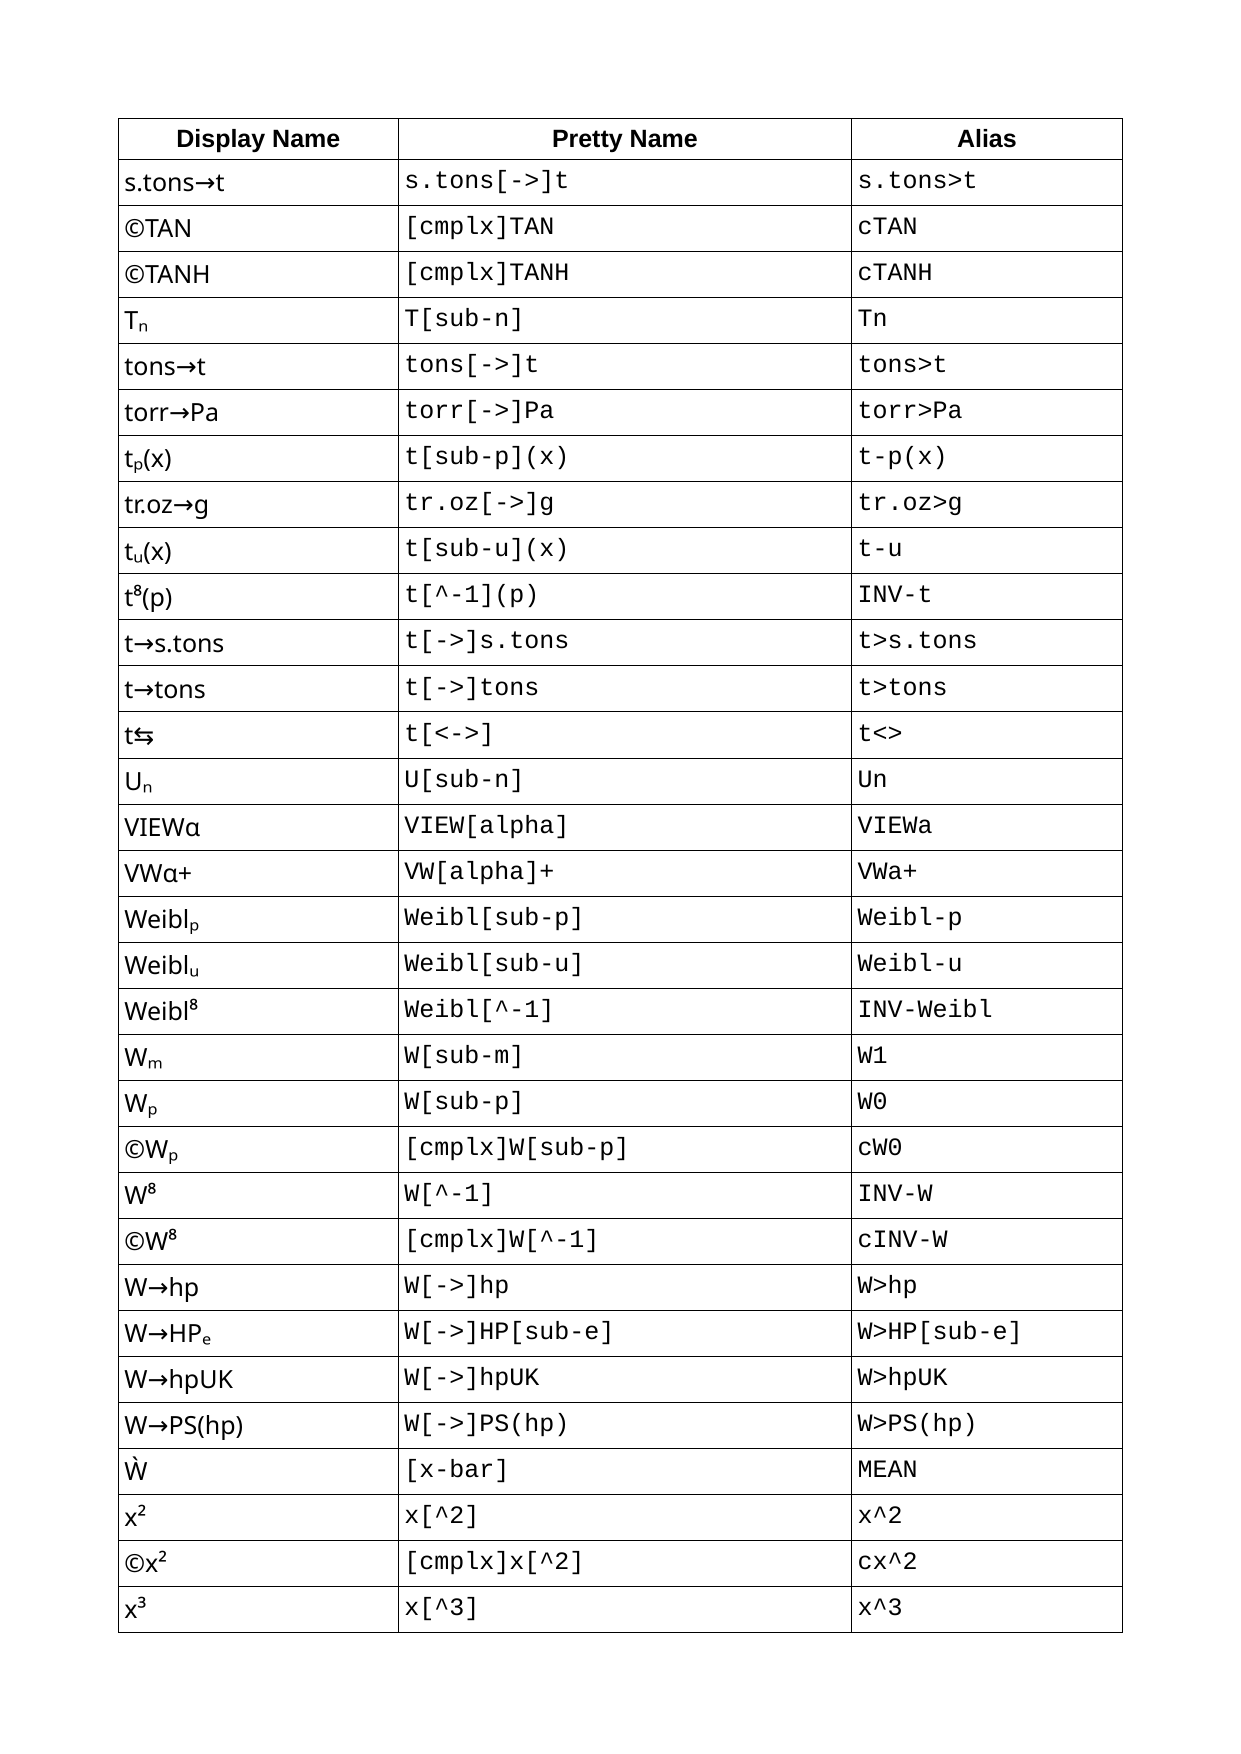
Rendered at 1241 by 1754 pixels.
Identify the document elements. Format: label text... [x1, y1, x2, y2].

table_cell W>PS(hp) [852, 1403, 1122, 1448]
table_cell INV-W [852, 1173, 1122, 1218]
table_cell tₚ(x) [119, 436, 398, 481]
table_cell [cmplx]TANH [399, 252, 851, 297]
table_cell t-p(x) [852, 436, 1122, 481]
table_cell cW0 [852, 1127, 1122, 1172]
table_cell W1 [852, 1035, 1122, 1080]
table_cell W[->]hp [399, 1265, 851, 1310]
table_cell U[sub-n] [399, 759, 851, 803]
table_cell t[sub-u](x) [399, 528, 851, 573]
table_cell x^3 [852, 1587, 1122, 1632]
table_cell cTAN [852, 206, 1122, 251]
table_cell ©W⁸ [119, 1219, 398, 1264]
table_cell x^2 [852, 1495, 1122, 1540]
table_cell t[->]tons [399, 666, 851, 711]
table_cell MEAN [852, 1449, 1122, 1494]
table_cell VIEWa [852, 805, 1122, 849]
table_cell x[^3] [399, 1587, 851, 1632]
table_cell W[->]hpUK [399, 1357, 851, 1402]
table_cell W[->]PS(hp) [399, 1403, 851, 1448]
table_cell INV-Weibl [852, 989, 1122, 1034]
table_cell s.tons>t [852, 160, 1122, 205]
table_cell W>HP[sub-e] [852, 1311, 1122, 1356]
table_header Display Name [119, 119, 398, 159]
table_cell cINV-W [852, 1219, 1122, 1264]
table_cell Tn [852, 298, 1122, 343]
table_cell torr[->]Pa [399, 390, 851, 435]
table_cell t[->]s.tons [399, 620, 851, 665]
table_cell tons[->]t [399, 344, 851, 389]
table_cell Tₙ [119, 298, 398, 343]
table_cell Weibl-p [852, 897, 1122, 942]
table_cell Weibl[^-1] [399, 989, 851, 1034]
table_header Alias [852, 119, 1122, 159]
table_cell Wₘ [119, 1035, 398, 1080]
table_cell W→HPₑ [119, 1311, 398, 1356]
table_cell ©x² [119, 1541, 398, 1586]
table_cell t>tons [852, 666, 1122, 711]
table_cell [cmplx]TAN [399, 206, 851, 251]
table_cell s.tons[->]t [399, 160, 851, 205]
table_cell W→hpUK [119, 1357, 398, 1402]
table_cell W⁸ [119, 1173, 398, 1218]
table_cell W>hp [852, 1265, 1122, 1310]
table_cell Weibl[sub-p] [399, 897, 851, 942]
table_cell t⁸(p) [119, 574, 398, 619]
table_cell t→s.tons [119, 620, 398, 665]
table_cell W[sub-m] [399, 1035, 851, 1080]
table_cell x[^2] [399, 1495, 851, 1540]
table_cell tons>t [852, 344, 1122, 389]
table_cell VWα+ [119, 851, 398, 896]
table_cell VIEW[alpha] [399, 805, 851, 849]
table_cell Un [852, 759, 1122, 803]
table_cell t[^-1](p) [399, 574, 851, 619]
table_header Pretty Name [399, 119, 851, 159]
table_cell ©TANH [119, 252, 398, 297]
table_cell ©Wₚ [119, 1127, 398, 1172]
table_cell Ẁ [119, 1449, 398, 1494]
table_cell t>s.tons [852, 620, 1122, 665]
table_cell tr.oz[->]g [399, 482, 851, 527]
table_cell Weibl⁸ [119, 989, 398, 1034]
table_cell Weibl[sub-u] [399, 943, 851, 988]
table_cell Uₙ [119, 759, 398, 803]
table_cell ©TAN [119, 206, 398, 251]
table_cell W[sub-p] [399, 1081, 851, 1126]
table_cell VW[alpha]+ [399, 851, 851, 896]
table_cell t[sub-p](x) [399, 436, 851, 481]
table_cell W→hp [119, 1265, 398, 1310]
table_cell t<> [852, 712, 1122, 757]
table_cell INV-t [852, 574, 1122, 619]
table_cell t⇆ [119, 712, 398, 757]
table_cell W[^-1] [399, 1173, 851, 1218]
table_cell W>hpUK [852, 1357, 1122, 1402]
table_cell s.tons→t [119, 160, 398, 205]
table_cell [cmplx]W[^-1] [399, 1219, 851, 1264]
table_cell W0 [852, 1081, 1122, 1126]
table_cell tr.oz>g [852, 482, 1122, 527]
table_cell tr.oz→g [119, 482, 398, 527]
table_cell [cmplx]x[^2] [399, 1541, 851, 1586]
table_cell tons→t [119, 344, 398, 389]
table_cell W→PS(hp) [119, 1403, 398, 1448]
table_cell t[<->] [399, 712, 851, 757]
table_cell W[->]HP[sub-e] [399, 1311, 851, 1356]
table_cell VWa+ [852, 851, 1122, 896]
table_cell x³ [119, 1587, 398, 1632]
table_cell cTANH [852, 252, 1122, 297]
table_cell Weiblᵤ [119, 943, 398, 988]
table_cell t→tons [119, 666, 398, 711]
table_cell torr→Pa [119, 390, 398, 435]
table_cell x² [119, 1495, 398, 1540]
table_cell t-u [852, 528, 1122, 573]
table_cell [x-bar] [399, 1449, 851, 1494]
table_cell cx^2 [852, 1541, 1122, 1586]
table_cell VIEWα [119, 805, 398, 849]
table_cell torr>Pa [852, 390, 1122, 435]
table_cell T[sub-n] [399, 298, 851, 343]
table_cell Weiblₚ [119, 897, 398, 942]
table_cell tᵤ(x) [119, 528, 398, 573]
table_cell [cmplx]W[sub-p] [399, 1127, 851, 1172]
table_cell Weibl-u [852, 943, 1122, 988]
table_cell Wₚ [119, 1081, 398, 1126]
